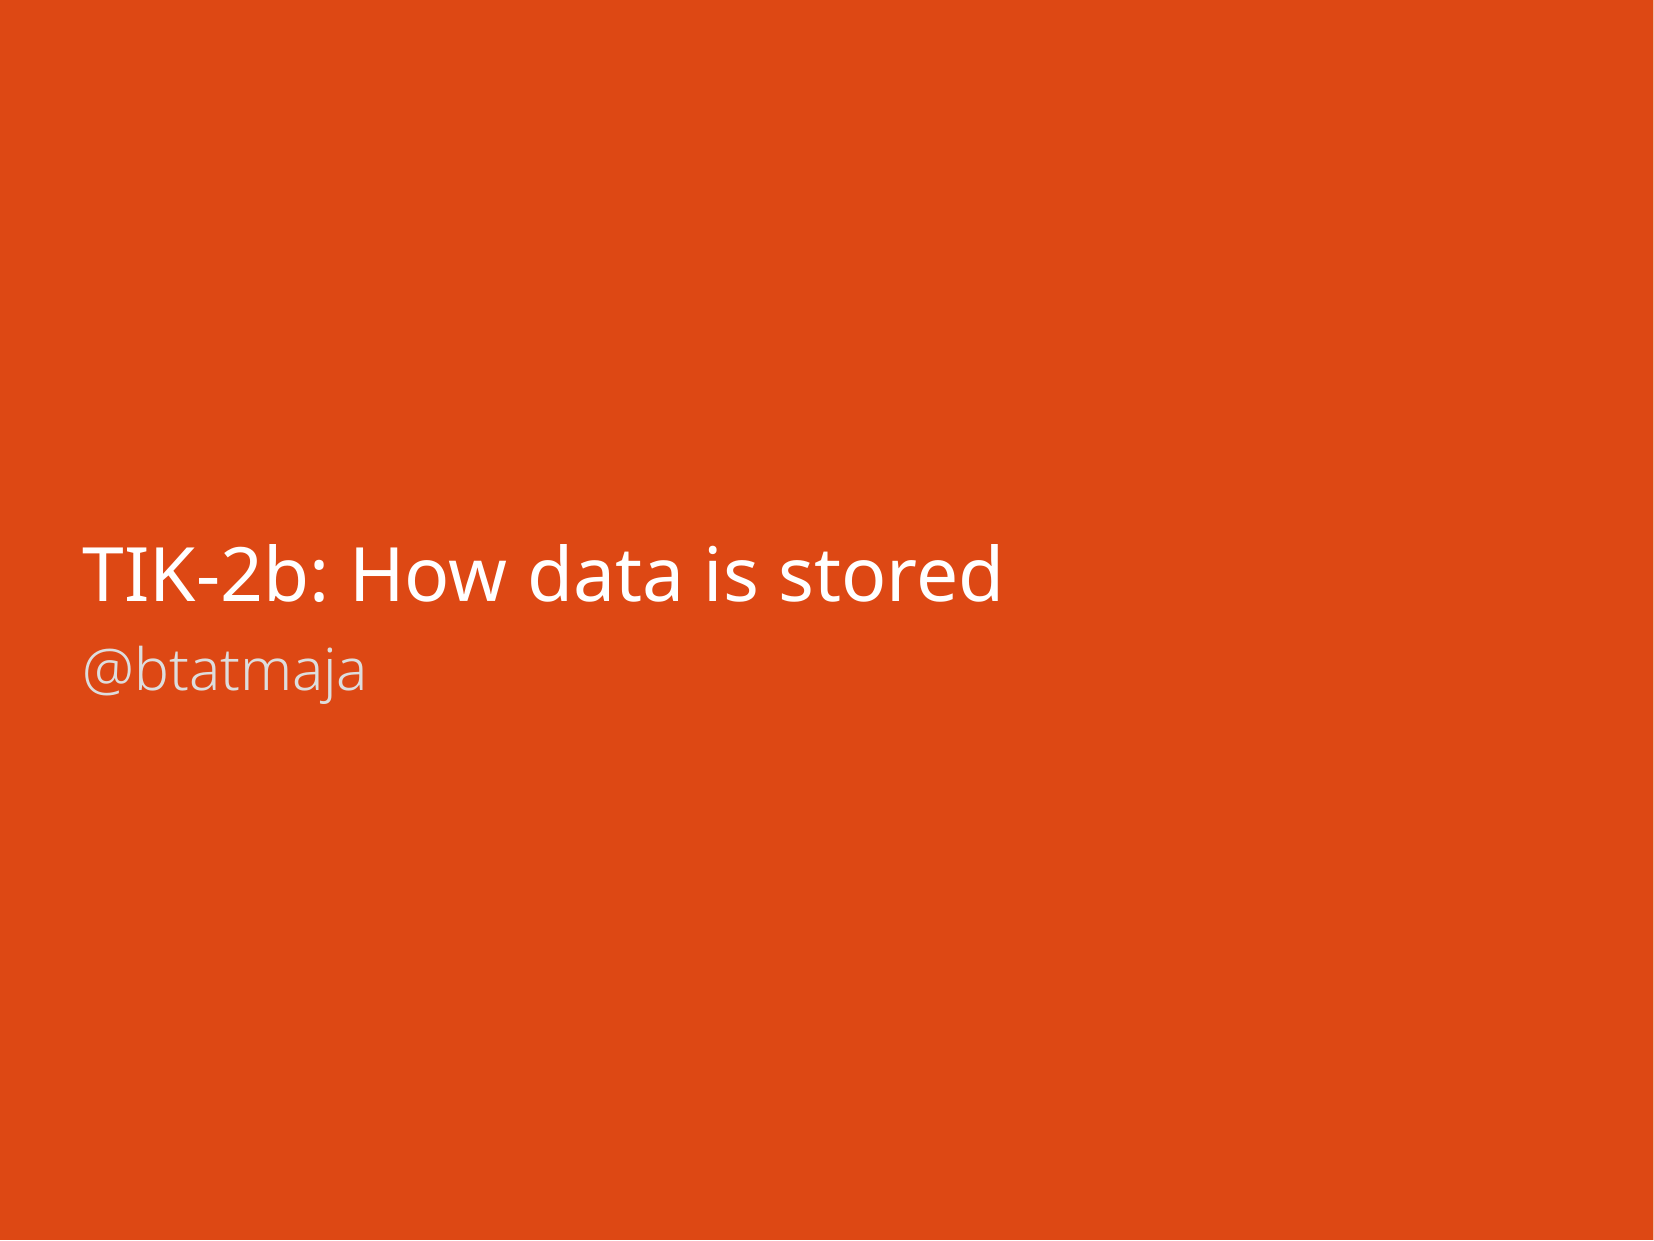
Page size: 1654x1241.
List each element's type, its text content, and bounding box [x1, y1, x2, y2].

title TIK-2b: How data is stored [82, 519, 1571, 625]
subtitle @btatmaja [82, 625, 1571, 709]
